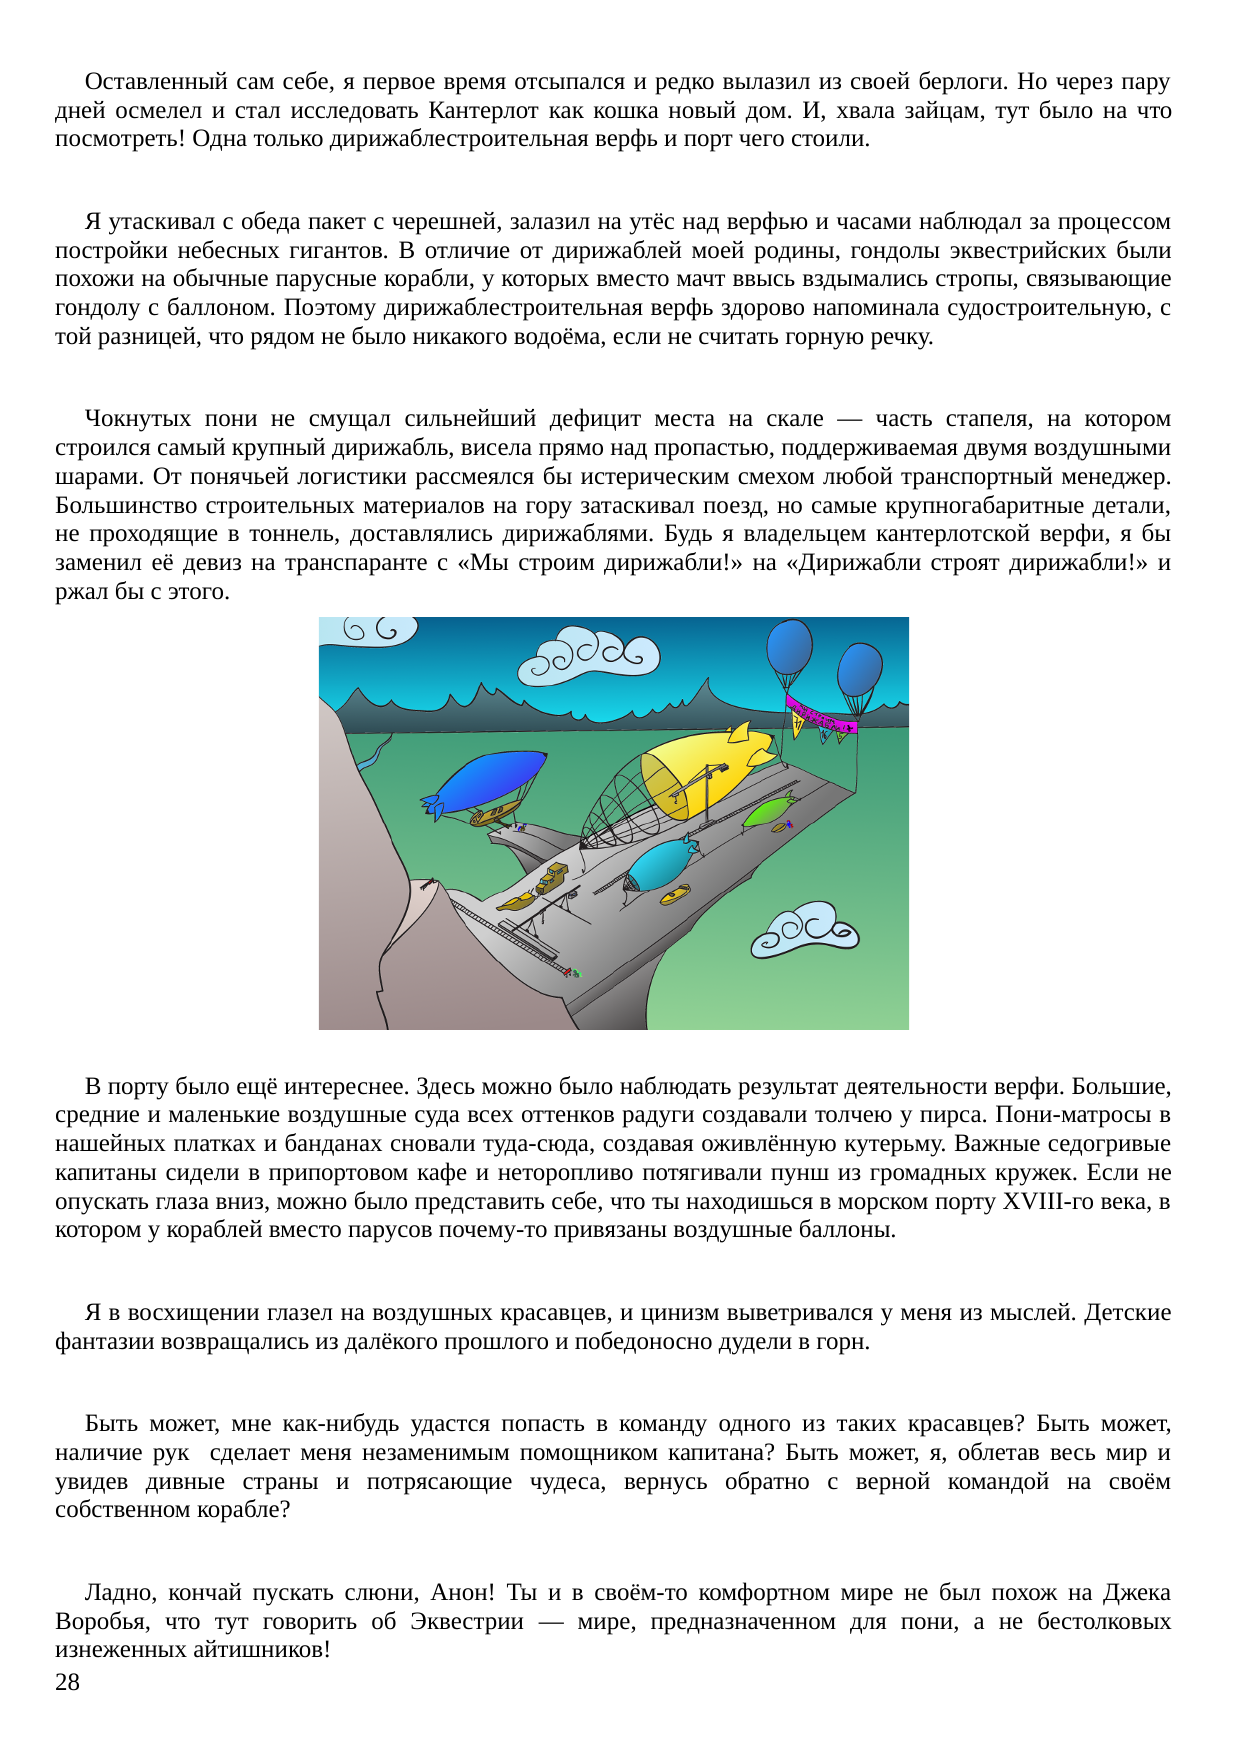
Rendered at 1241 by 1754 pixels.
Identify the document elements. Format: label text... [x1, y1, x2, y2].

text Я утаскивал с обеда пакет с черешней, залазил на утёс над верфью и часами наблюдал за процессом постройки небесных гигантов. В отличие от дирижаблей моей родины, гондолы эквестрийских были похожи на обычные парусные корабли, у которых вместо мачт ввысь вздымались стропы, связывающие гондолу с баллоном. Поэтому дирижаблестроительная верфь здорово напоминала судостроительную, с той разницей, что рядом не было никакого водоёма, если не считать горную речку. [55, 206, 1173, 350]
picture [318, 617, 419, 648]
text Я в восхищении глазел на воздушных красавцев, и цинизм выветривался у меня из мыслей. Детские фантазии возвращались из далёкого прошлого и победоносно дудели в горн. [55, 1297, 1173, 1354]
text Оставленный сам себе, я первое время отсыпался и редко вылазил из своей берлоги. Но через пару дней осмелел и стал исследовать Кантерлот как кошка новый дом. И, хвала зайцам, тут было на что посмотреть! Одна только дирижаблестроительная верфь и порт чего стоили. [55, 66, 1173, 152]
text Чокнутых пони не смущал сильнейший дефицит места на скале — часть стапеля, на котором строился самый крупный дирижабль, висела прямо над пропастью, поддерживаемая двумя воздушными шарами. От понячьей логистики рассмеялся бы истерическим смехом любой транспортный менеджер. Большинство строительных материалов на гору затаскивал поезд, но самые крупногабаритные детали, не проходящие в тоннель, доставлялись дирижаблями. Будь я владельцем кантерлотской верфи, я бы заменил её девиз на транспаранте с «Мы строим дирижабли!» на «Дирижабли строят дирижабли!» и ржал бы с этого. [55, 403, 1173, 605]
text Быть может, мне как-нибудь удастся попасть в команду одного из таких красавцев? Быть может, наличие рук сделает меня незаменимым помощником капитана? Быть может, я, облетав весь мир и увидев дивные страны и потрясающие чудеса, вернусь обратно с верной командой на своём собственном корабле? [55, 1408, 1173, 1523]
text В порту было ещё интереснее. Здесь можно было наблюдать результат деятельности верфи. Большие, средние и маленькие воздушные суда всех оттенков радуги создавали толчею у пирса. Пони-матросы в нашейных платках и банданах сновали туда-сюда, создавая оживлённую кутерьму. Важные седогривые капитаны сидели в припортовом кафе и неторопливо потягивали пунш из громадных кружек. Если не опускать глаза вниз, можно было представить себе, что ты находишься в морском порту XVIII-го века, в котором у кораблей вместо парусов почему-то привязаны воздушные баллоны. [55, 1071, 1173, 1243]
picture [318, 619, 910, 1030]
text Ладно, кончай пускать слюни, Анон! Ты и в своём-то комфортном мире не был похож на Джека Воробья, что тут говорить об Эквестрии — мире, предназначенном для пони, а не бестолковых изнеженных айтишников! [55, 1577, 1173, 1663]
